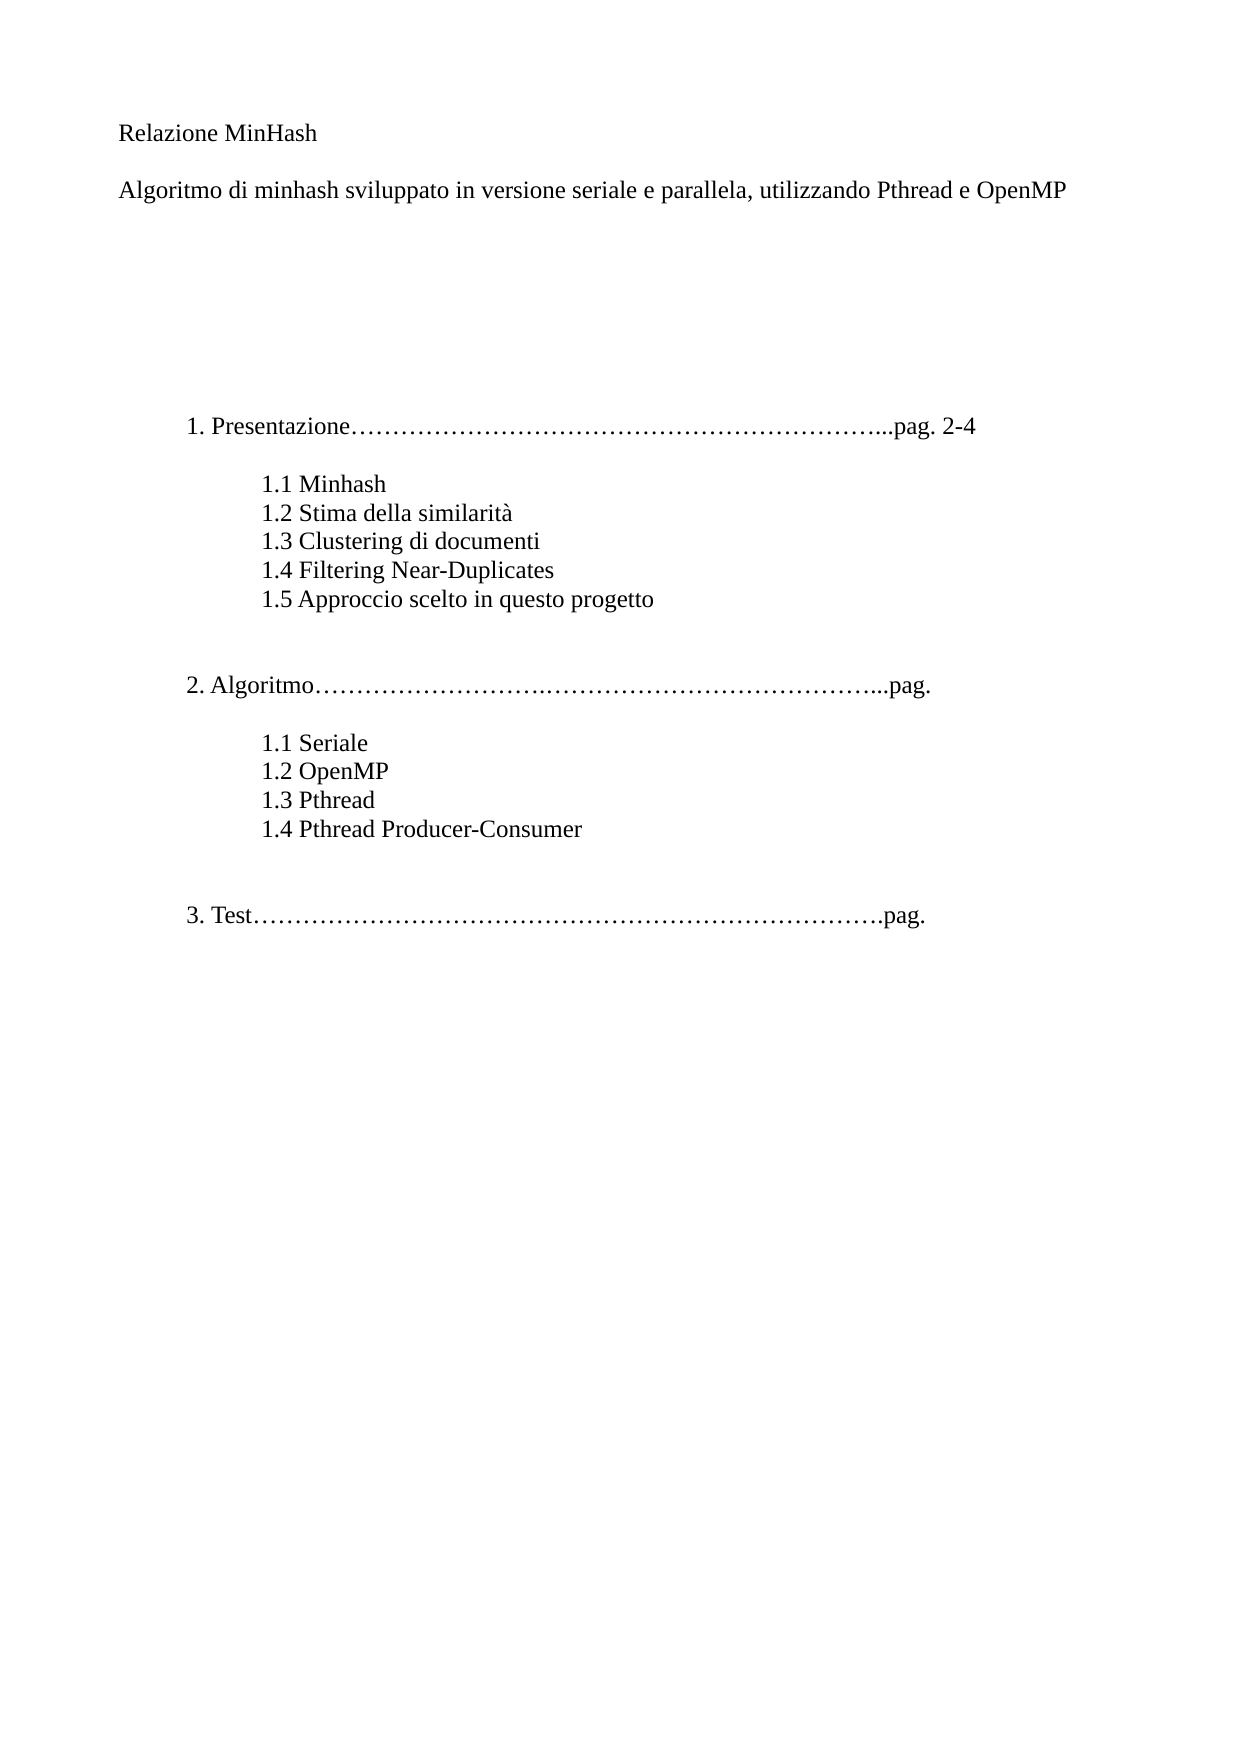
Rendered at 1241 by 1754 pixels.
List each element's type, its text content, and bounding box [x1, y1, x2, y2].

text Algoritmo di minhash sviluppato in versione seriale e parallela, utilizzando Pthread e OpenMP [118, 176, 1122, 204]
table_header 1. Presentazione………………………………………………………...pag. 2-4 1.1 Minhash 1.2 Stima della similarità 1.3 Clustering di documenti 1.4 Filtering Near-Duplicates 1.5 Approccio scelto in questo progetto 2. Algoritmo……………………….…………………………………...pag. 1.1 Seriale 1.2 OpenMP 1.3 Pthread 1.4 Pthread Producer-Consumer 3. Test………………………………………………………………….pag. [181, 406, 995, 1049]
text Relazione MinHash [118, 118, 1122, 147]
